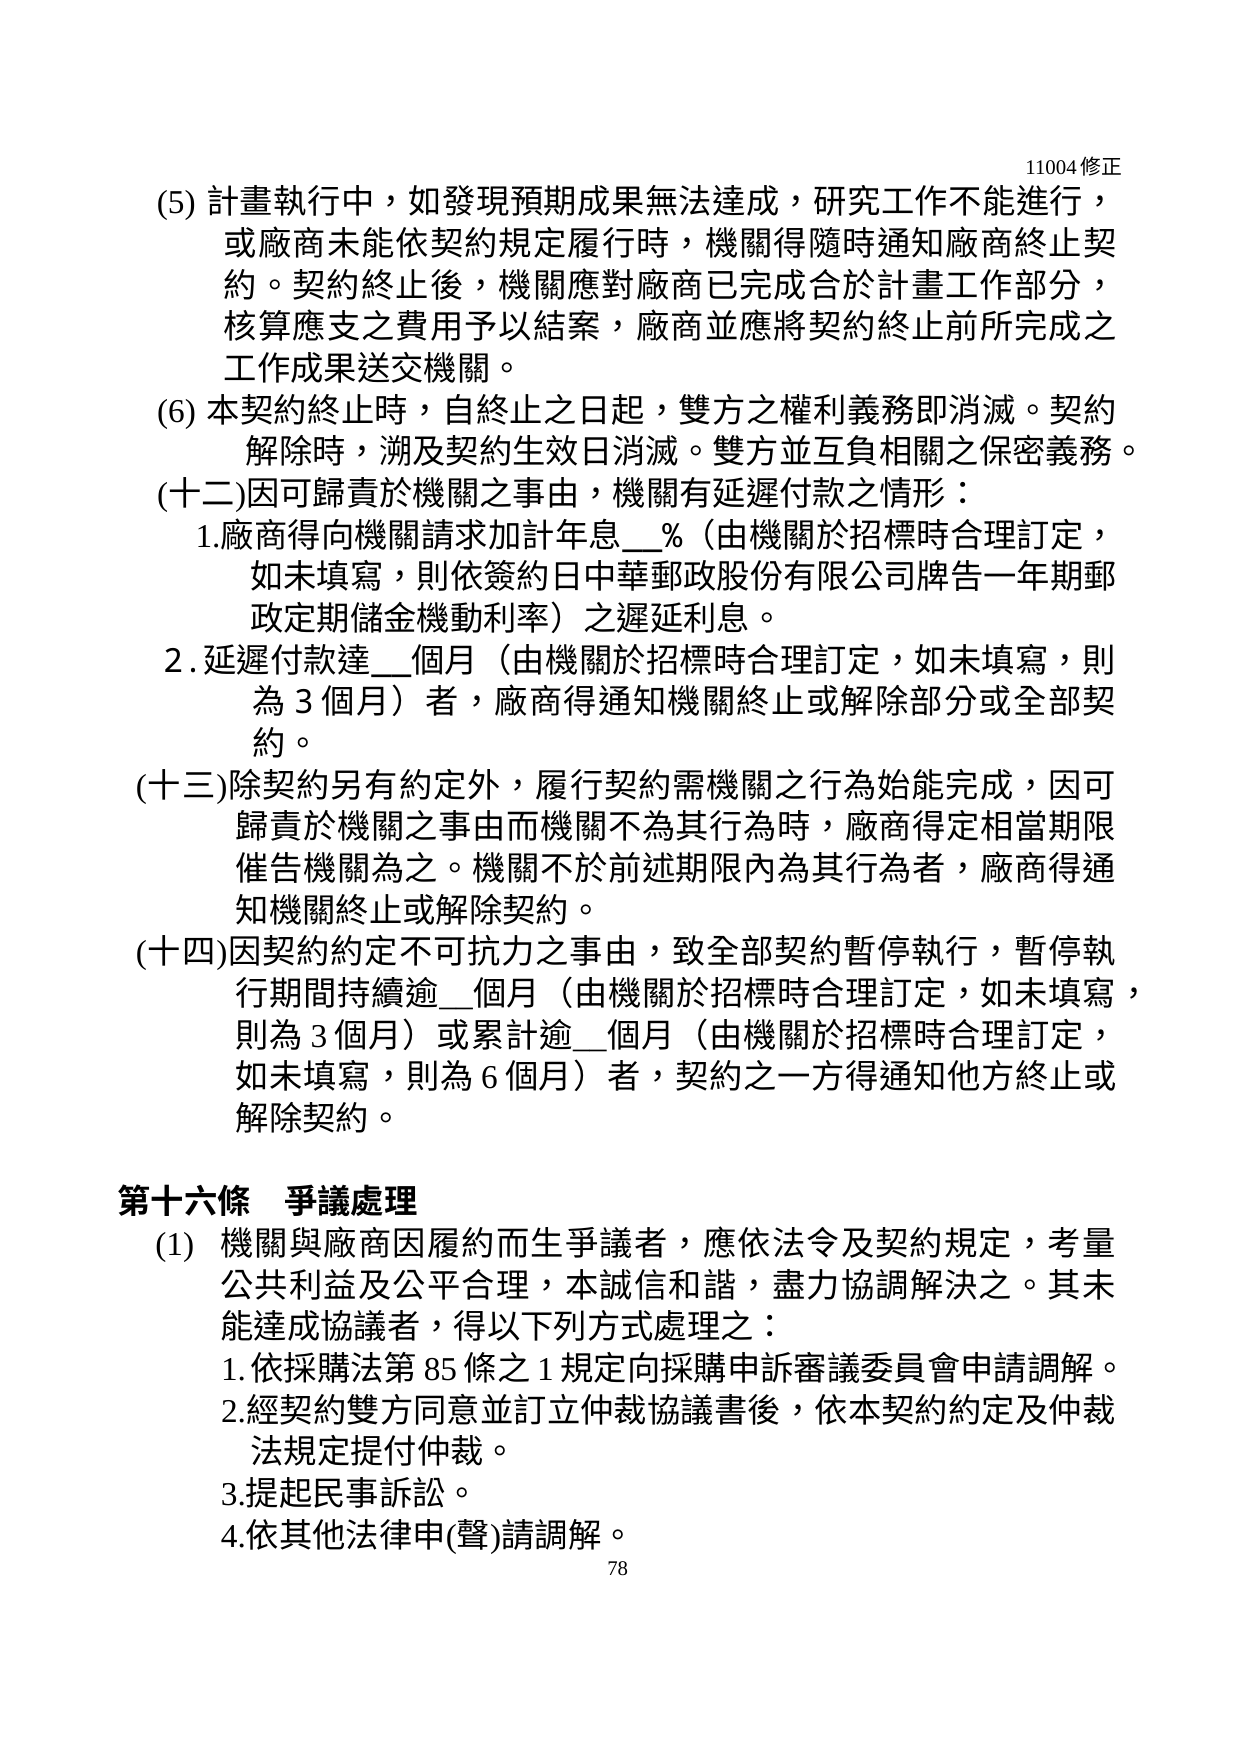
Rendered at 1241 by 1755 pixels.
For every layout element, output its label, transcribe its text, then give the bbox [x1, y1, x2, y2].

list 本契約終止時，自終止之日起，雙方之權利義務即消滅。契約解除時，溯及契約生效日消滅。雙方並互負相關之保密義務。 [157, 389, 1117, 472]
text 2.經契約雙方同意並訂立仲裁協議書後，依本契約約定及仲裁法規定提付仲裁。 [221, 1389, 1117, 1472]
text 3.提起民事訴訟。 [221, 1472, 1117, 1514]
list 依採購法第85條之1規定向採購申訴審議委員會申請調解。 [221, 1347, 1117, 1389]
list 計畫執行中，如發現預期成果無法達成，研究工作不能進行，或廠商未能依契約規定履行時，機關得隨時通知廠商終止契約。契約終止後，機關應對廠商已完成合於計畫工作部分，核算應支之費用予以結案，廠商並應將契約終止前所完成之工作成果送交機關。 [157, 181, 1117, 389]
text 第十六條 爭議處理 [117, 1181, 1117, 1222]
text (十三)除契約另有約定外，履行契約需機關之行為始能完成，因可歸責於機關之事由而機關不為其行為時，廠商得定相當期限催告機關為之。機關不於前述期限內為其行為者，廠商得通知機關終止或解除契約。 [117, 764, 1117, 931]
text 1.廠商得向機關請求加計年息__%（由機關於招標時合理訂定， 如未填寫，則依簽約日中華郵政股份有限公司牌告一年期郵政定期儲金機動利率）之遲延利息。 [162, 514, 1117, 639]
text 4.依其他法律申(聲)請調解。 [221, 1514, 1117, 1556]
text (十四)因契約約定不可抗力之事由，致全部契約暫停執行，暫停執行期間持續逾__個月（由機關於招標時合理訂定，如未填寫，則為3個月）或累計逾__個月（由機關於招標時合理訂定，如未填寫，則為6個月）者，契約之一方得通知他方終止或解除契約。 [117, 931, 1117, 1139]
list 機關與廠商因履約而生爭議者，應依法令及契約規定，考量公共利益及公平合理，本誠信和諧，盡力協調解決之。其未能達成協議者，得以下列方式處理之： [155, 1222, 1117, 1347]
text (十二)因可歸責於機關之事由，機關有延遲付款之情形： [157, 472, 1117, 514]
text 2.延遲付款達__個月（由機關於招標時合理訂定，如未填寫，則為3個月）者，廠商得通知機關終止或解除部分或全部契約。 [102, 639, 1117, 764]
